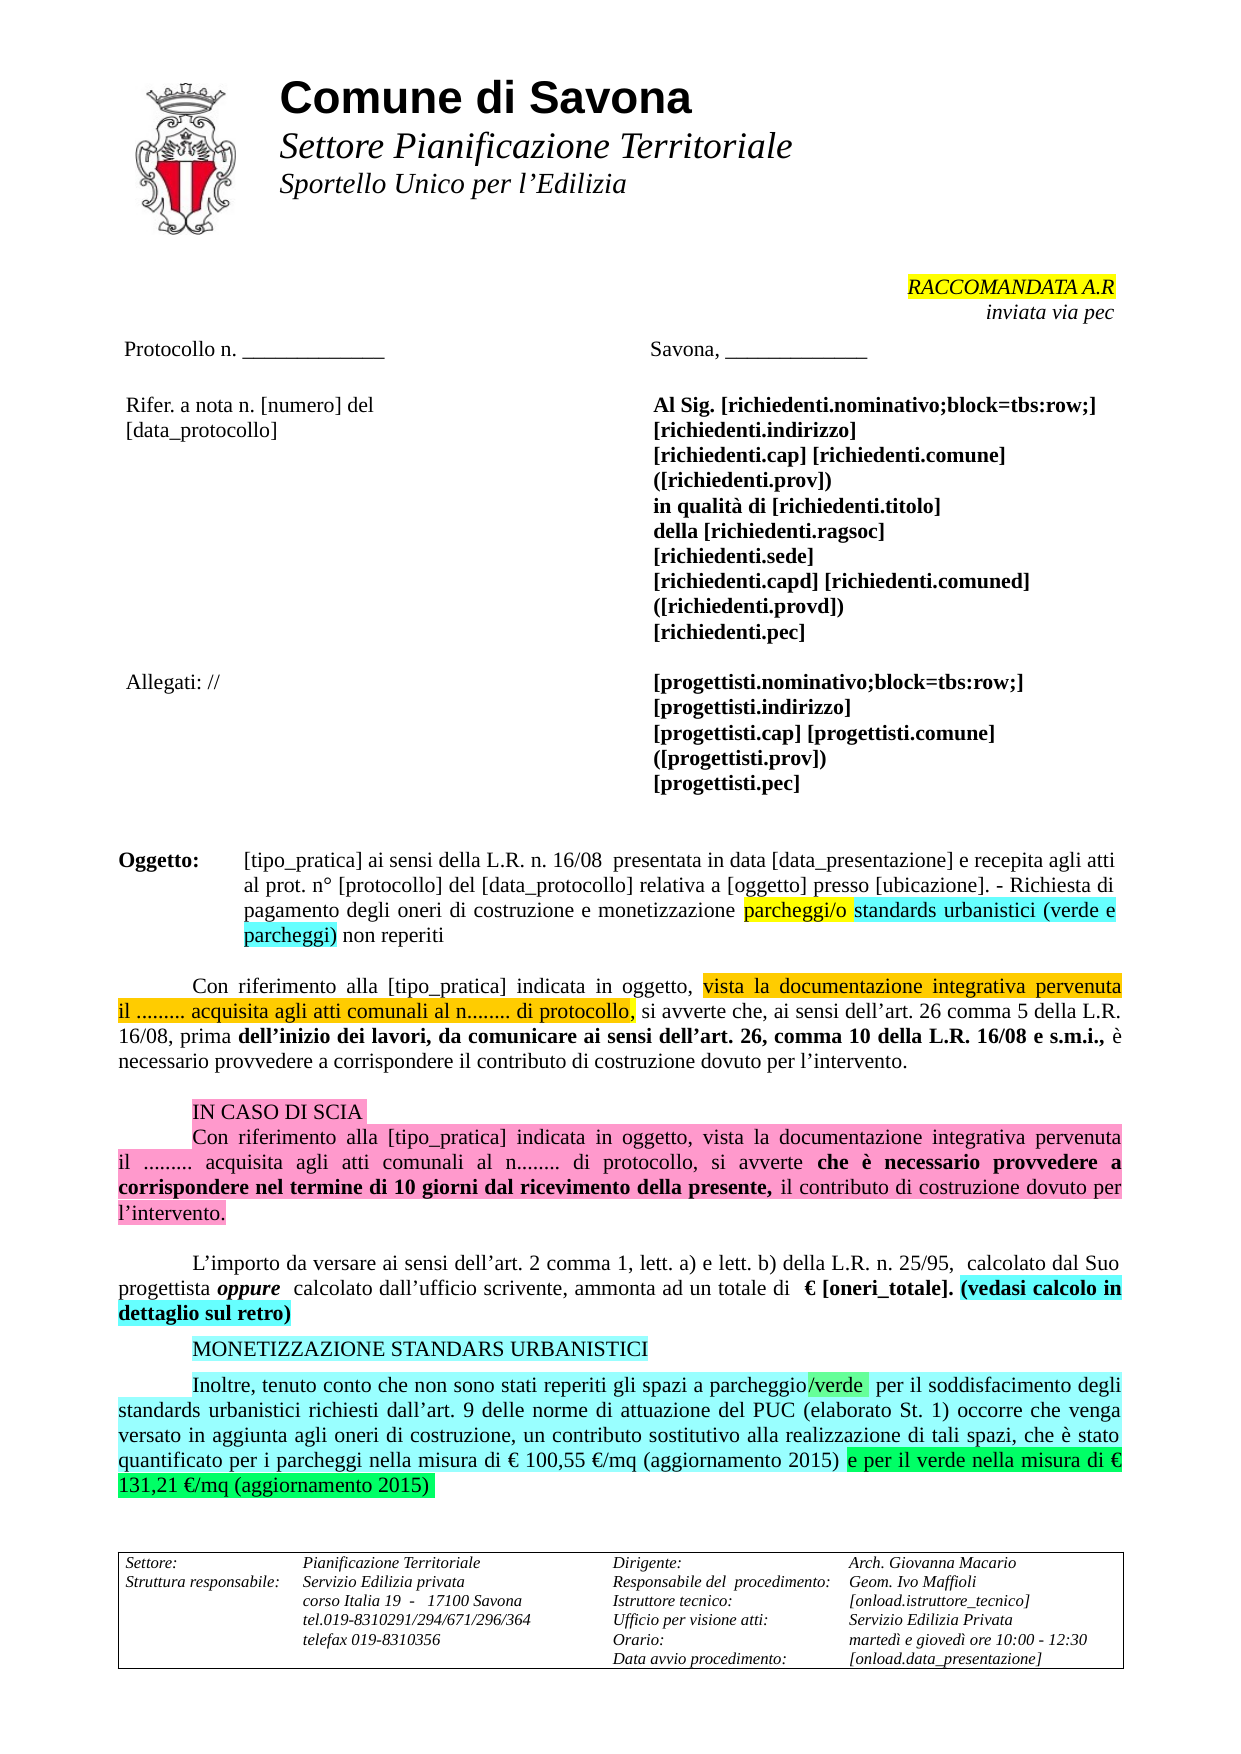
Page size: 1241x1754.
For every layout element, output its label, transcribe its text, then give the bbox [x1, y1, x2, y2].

table_header Al Sig. [richiedenti.nominativo;block=tbs:row;] [richiedenti.indirizzo] [richiedenti.cap] [richiedenti.comune] ([richiedenti.prov]) in qualità di [richiedenti.titolo] della [richiedenti.ragsoc] [richiedenti.sede] [richiedenti.capd] [richiedenti.comuned] ([richiedenti.provd]) [richiedenti.pec] [646, 392, 1119, 669]
text L’importo da versare ai sensi dell’art. 2 comma 1, lett. a) e lett. b) della L.R. n. 25/95, calcolato dal Suo progettista oppure calcolato dall’ufficio scrivente, ammonta ad un totale di € [oneri_totale]. (vedasi calcolo in dettaglio sul retro) [118, 1250, 1122, 1326]
table_cell Allegati: // [118, 669, 451, 821]
text Con riferimento alla [tipo_pratica] indicata in oggetto, vista la documentazione integrativa pervenuta il ......... acquisita agli atti comunali al n........ di protocollo, si avverte che, ai sensi dell’art. 26 comma 5 della L.R. 16/08, prima dell’inizio dei lavori, da comunicare ai sensi dell’art. 26, comma 10 della L.R. 16/08 e s.m.i., è necessario provvedere a corrispondere il contributo di costruzione dovuto per l’intervento. [118, 973, 1122, 1073]
table_cell [progettisti.nominativo;block=tbs:row;] [progettisti.indirizzo] [progettisti.cap] [progettisti.comune] ([progettisti.prov]) [progettisti.pec] [646, 669, 1119, 821]
table_header [451, 392, 646, 669]
picture [135, 83, 236, 235]
table_cell [451, 669, 646, 821]
table_header RACCOMANDATA A.R inviata via pec [644, 268, 1122, 330]
text Inoltre, tenuto conto che non sono stati reperiti gli spazi a parcheggio/verde per il soddisfacimento degli standards urbanistici richiesti dall’art. 9 delle norme di attuazione del PUC (elaborato St. 1) occorre che venga versato in aggiunta agli oneri di costruzione, un contributo sostitutivo alla realizzazione di tali spazi, che è stato quantificato per i parcheggi nella misura di € 100,55 €/mq (aggiornamento 2015) e per il verde nella misura di € 131,21 €/mq (aggiornamento 2015) [118, 1372, 1122, 1498]
text IN CASO DI SCIA [118, 1099, 1122, 1124]
table_cell Savona, _____________ [644, 330, 1122, 367]
table_header Rifer. a nota n. [numero] del [data_protocollo] [118, 392, 451, 669]
table_header [tipo_pratica] ai sensi della L.R. n. 16/08 presentata in data [data_presentazione] e recepita agli atti al prot. n° [protocollo] del [data_protocollo] relativa a [oggetto] presso [ubicazione]. - Richiesta di pagamento degli oneri di costruzione e monetizzazione parcheggi/o standards urbanistici (verde e parcheggi) non reperiti [236, 847, 1123, 947]
table_header Oggetto: [111, 847, 236, 947]
table_cell Protocollo n. _____________ [118, 330, 644, 367]
text MONETIZZAZIONE STANDARS URBANISTICI [118, 1336, 1122, 1361]
text Con riferimento alla [tipo_pratica] indicata in oggetto, vista la documentazione integrativa pervenuta il ......... acquisita agli atti comunali al n........ di protocollo, si avverte che è necessario provvedere a corrispondere nel termine di 10 giorni dal ricevimento della presente, il contributo di costruzione dovuto per l’intervento. [118, 1124, 1122, 1225]
table_header [118, 268, 644, 330]
